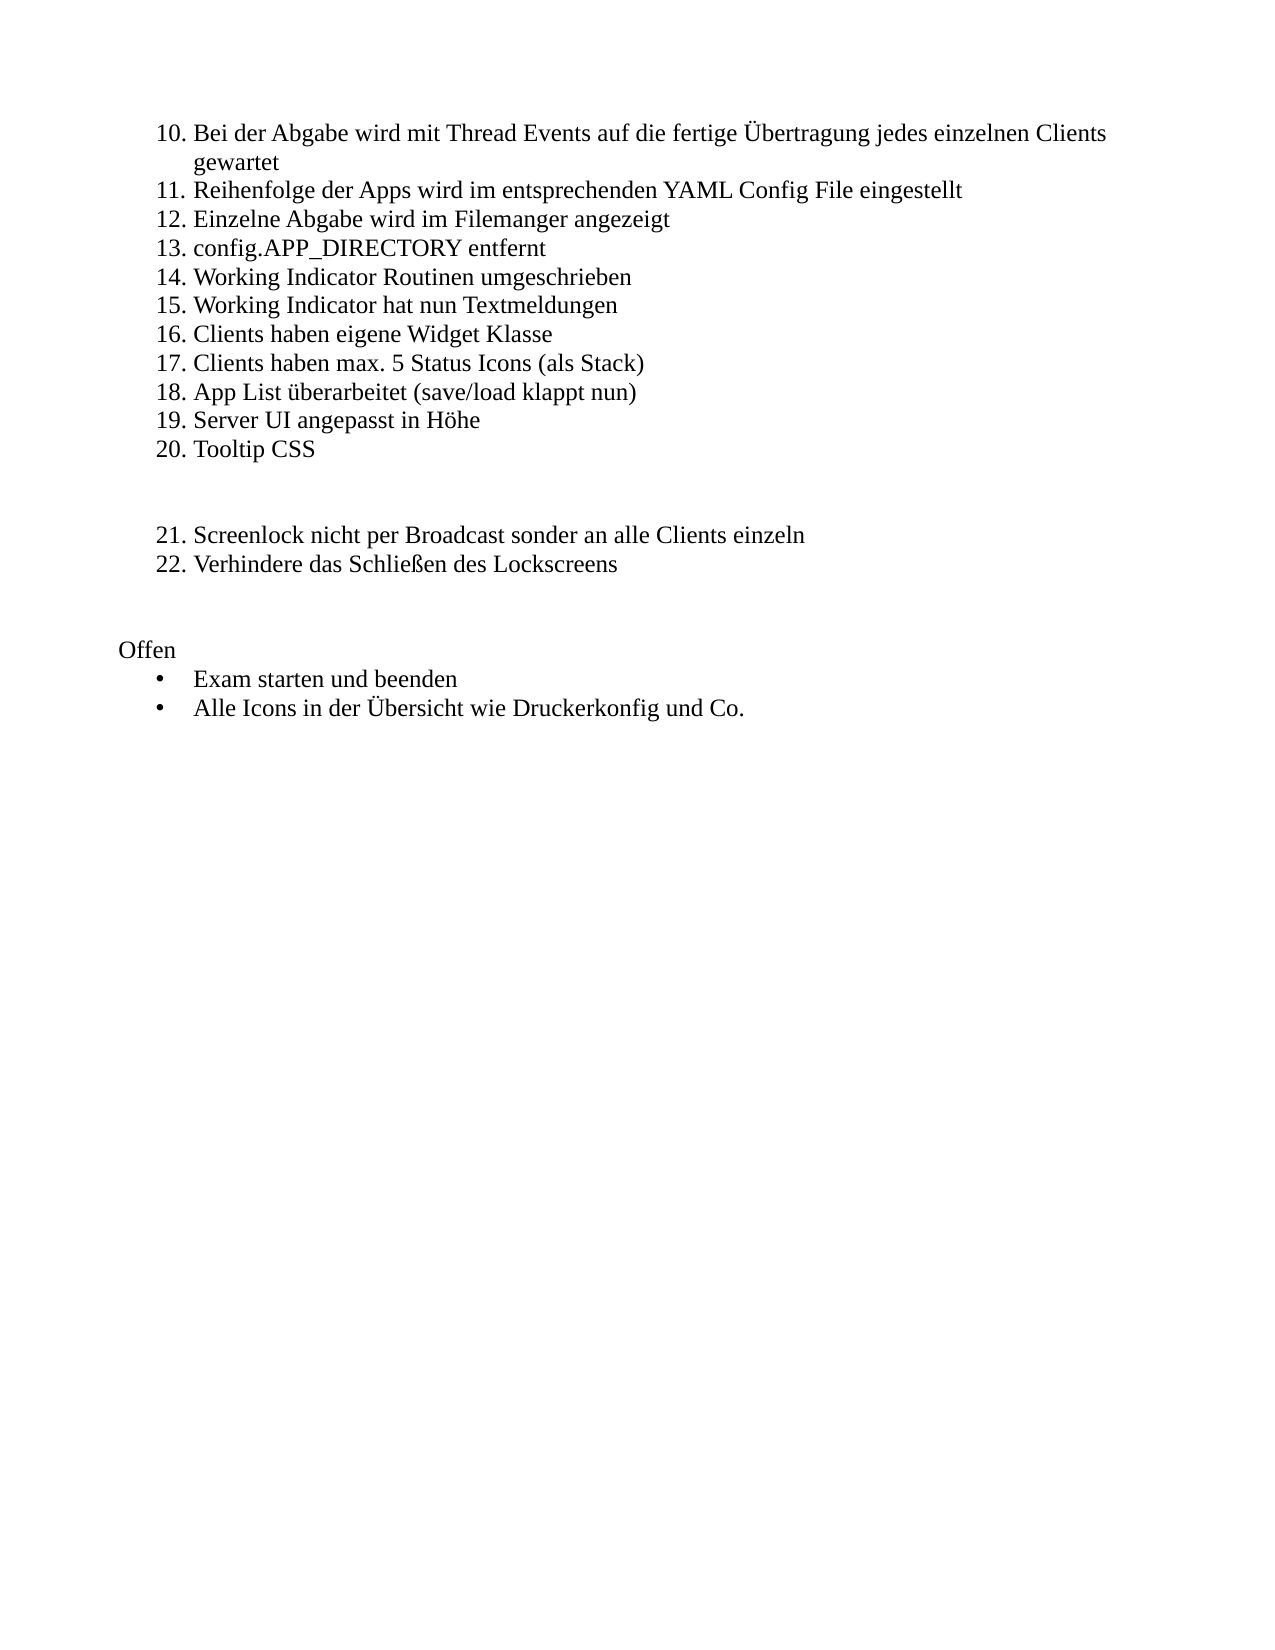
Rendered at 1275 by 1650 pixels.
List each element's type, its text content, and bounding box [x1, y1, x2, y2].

list Tooltip CSS [156, 434, 1157, 463]
list Screenlock nicht per Broadcast sonder an alle Clients einzeln [156, 521, 1157, 549]
list Clients haben eigene Widget Klasse [156, 319, 1157, 348]
list Server UI angepasst in Höhe [156, 406, 1157, 434]
text Offen [118, 636, 1157, 664]
list Bei der Abgabe wird mit Thread Events auf die fertige Übertragung jedes einzelnen Clients gewartet [156, 118, 1157, 176]
list Einzelne Abgabe wird im Filemanger angezeigt [156, 204, 1157, 233]
list Alle Icons in der Übersicht wie Druckerkonfig und Co. [156, 693, 1157, 722]
list Exam starten und beenden [156, 664, 1157, 693]
list Working Indicator Routinen umgeschrieben [156, 262, 1157, 291]
list Working Indicator hat nun Textmeldungen [156, 291, 1157, 319]
list Clients haben max. 5 Status Icons (als Stack) [156, 348, 1157, 377]
list config.APP_DIRECTORY entfernt [156, 233, 1157, 262]
list Verhindere das Schließen des Lockscreens [156, 549, 1157, 578]
list App List überarbeitet (save/load klappt nun) [156, 377, 1157, 406]
list Reihenfolge der Apps wird im entsprechenden YAML Config File eingestellt [156, 176, 1157, 204]
